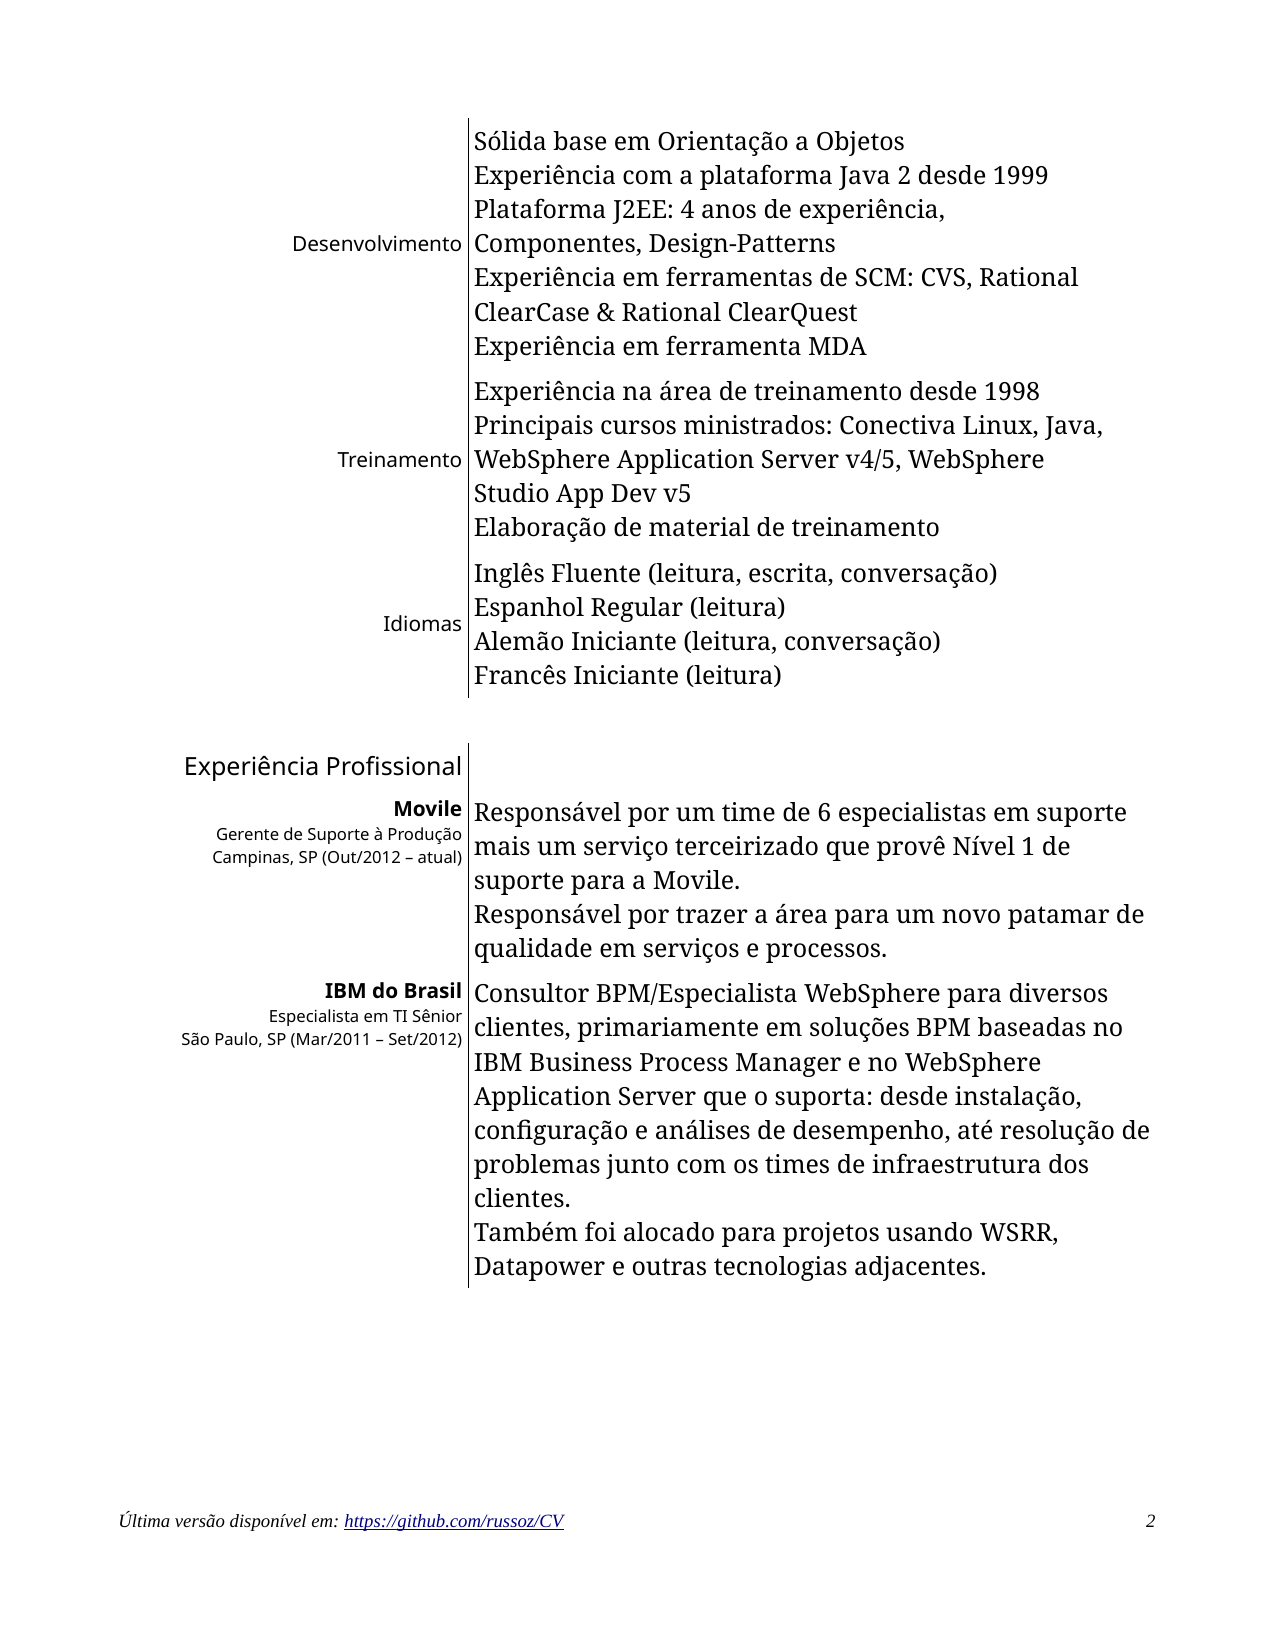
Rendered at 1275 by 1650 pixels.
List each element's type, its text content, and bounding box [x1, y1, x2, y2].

table_cell Sólida base em Orientação a Objetos Experiência com a plataforma Java 2 desde 1999 Plataforma J2EE: 4 anos de experiência, Componentes, Design-Patterns Experiência em ferramentas de SCM: CVS, Rational ClearCase & Rational ClearQuest Experiência em ferramenta MDA [469, 118, 1157, 368]
table_cell Experiência na área de treinamento desde 1998 Principais cursos ministrados: Conectiva Linux, Java, WebSphere Application Server v4/5, WebSphere Studio App Dev v5 Elaboração de material de treinamento [469, 368, 1157, 550]
table_cell Treinamento [118, 368, 468, 550]
table_cell Inglês Fluente (leitura, escrita, conversação) Espanhol Regular (leitura) Alemão Iniciante (leitura, conversação) Francês Iniciante (leitura) [469, 550, 1157, 697]
table_cell Desenvolvimento [118, 118, 468, 368]
table_cell Responsável por um time de 6 especialistas em suporte mais um serviço terceirizado que provê Nível 1 de suporte para a Movile. Responsável por trazer a área para um novo patamar de qualidade em serviços e processos. [469, 789, 1157, 970]
table_cell Experiência Profissional [118, 743, 468, 788]
table_cell Idiomas [118, 550, 468, 697]
table_cell [118, 698, 468, 743]
table_cell [468, 698, 1157, 743]
table_cell Consultor BPM/Especialista WebSphere para diversos clientes, primariamente em soluções BPM baseadas no IBM Business Process Manager e no WebSphere Application Server que o suporta: desde instalação, configuração e análises de desempenho, até resolução de problemas junto com os times de infraestrutura dos clientes. Também foi alocado para projetos usando WSRR, Datapower e outras tecnologias adjacentes. [469, 970, 1157, 1288]
table_cell IBM do Brasil Especialista em TI Sênior São Paulo, SP (Mar/2011 – Set/2012) [118, 970, 468, 1288]
table_cell Movile Gerente de Suporte à Produção Campinas, SP (Out/2012 – atual) [118, 789, 468, 970]
table_cell [469, 743, 1157, 788]
